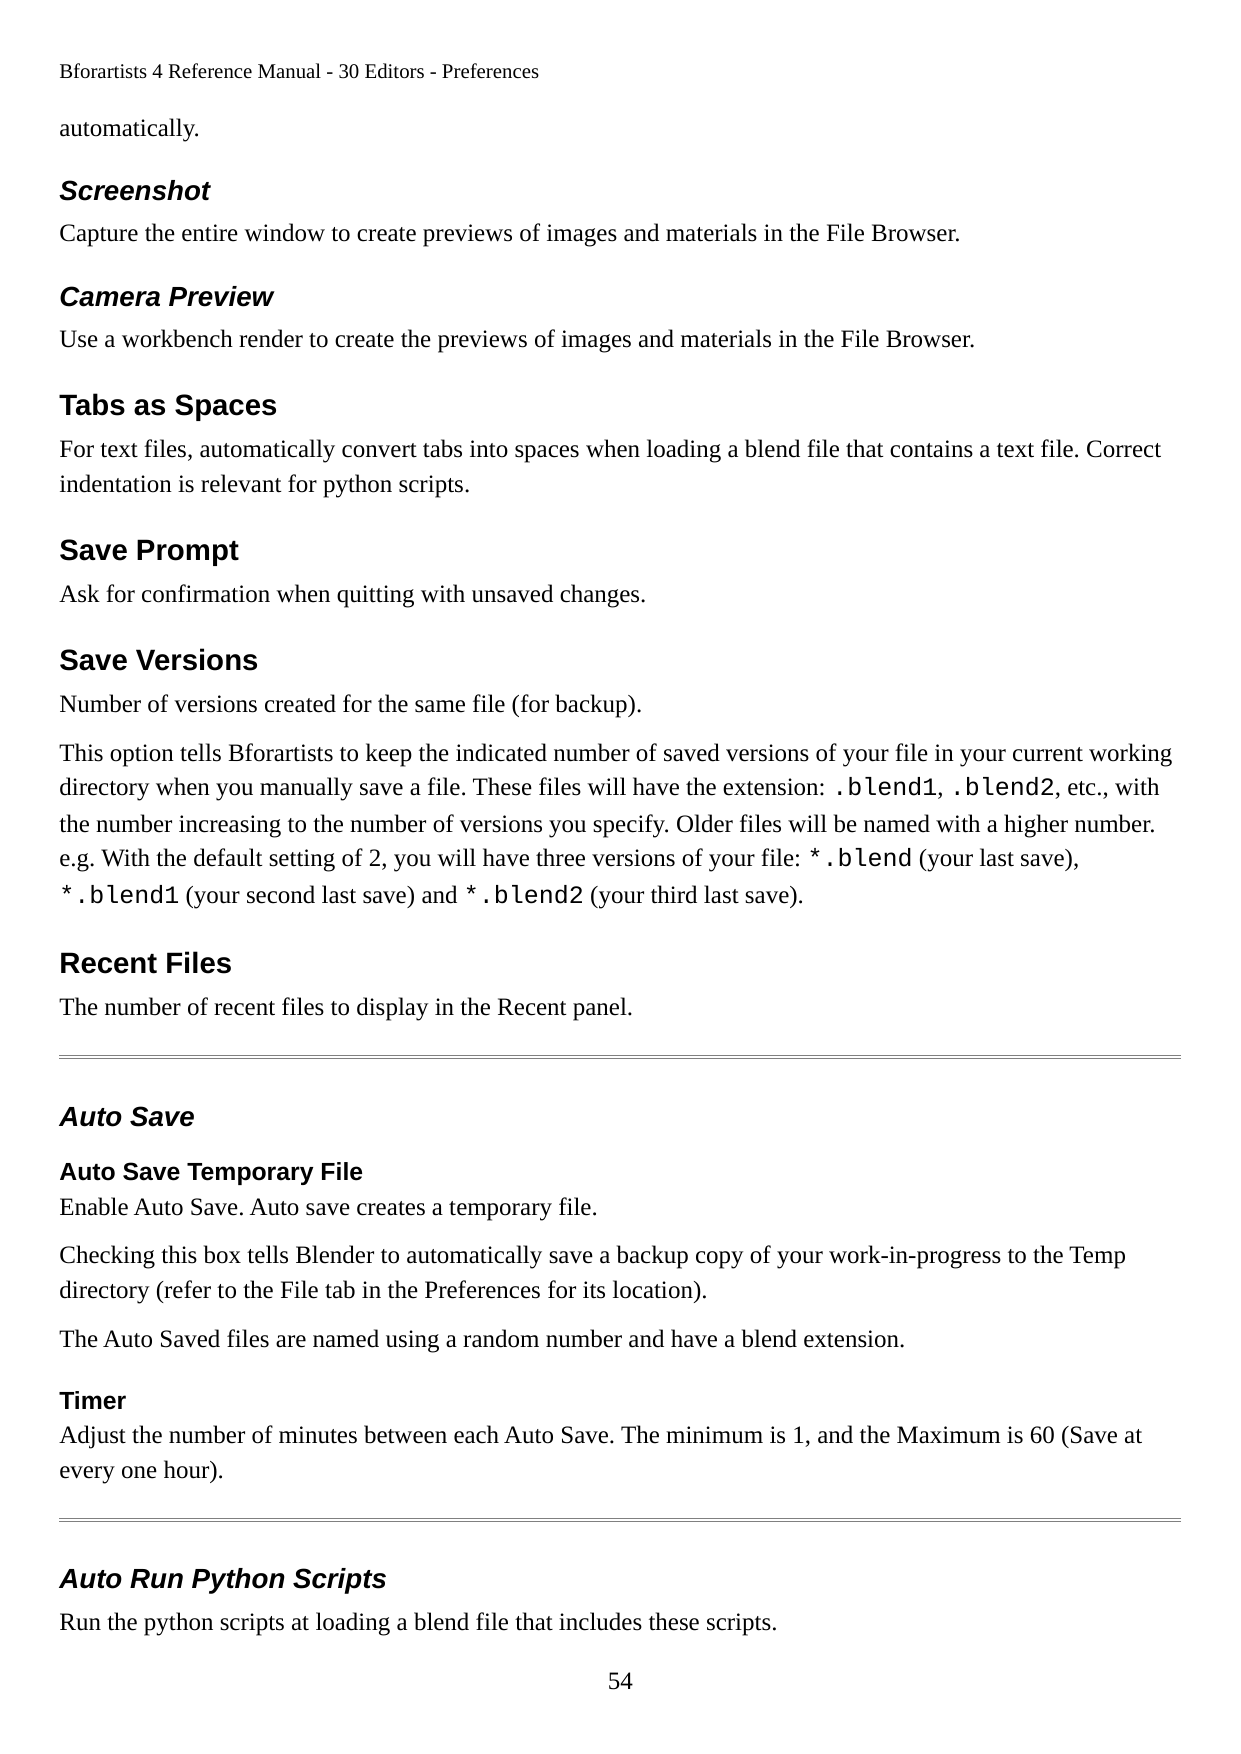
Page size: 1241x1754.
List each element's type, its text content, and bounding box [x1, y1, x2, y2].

subtitle Timer [59, 1386, 1181, 1414]
subtitle Auto Save Temporary File [59, 1157, 1181, 1185]
text The number of recent files to display in the Recent panel. [59, 992, 1181, 1021]
text Adjust the number of minutes between each Auto Save. The minimum is 1, and the Maximum is 60 (Save at every one hour). [59, 1421, 1181, 1484]
text The Auto Saved files are named using a random number and have a blend extension. [59, 1324, 1181, 1353]
text Ask for confirmation when quitting with unsaved changes. [59, 579, 1181, 607]
text This option tells Bforartists to keep the indicated number of saved versions of your file in your current working directory when you manually save a file. These files will have the extension: .blend1, .blend2, etc., with the number increasing to the number of versions you specify. Older files will be named with a higher number. e.g. With the default setting of 2, you will have three versions of your file: *.blend (your last save), *.blend1 (your second last save) and *.blend2 (your third last save). [59, 738, 1181, 911]
text Run the python scripts at loading a blend file that includes these scripts. [59, 1607, 1181, 1636]
subtitle Camera Preview [59, 280, 1181, 312]
subtitle Auto Run Python Scripts [59, 1563, 1181, 1594]
text Use a workbench render to create the previews of images and materials in the File Browser. [59, 324, 1181, 353]
text Number of versions created for the same file (for backup). [59, 689, 1181, 717]
text Enable Auto Save. Auto save creates a temporary file. [59, 1192, 1181, 1220]
subtitle Recent Files [59, 946, 1181, 980]
text Capture the entire window to create previews of images and materials in the File Browser. [59, 218, 1181, 247]
text automatically. [59, 113, 1181, 141]
text For text files, automatically convert tabs into spaces when loading a blend file that contains a text file. Correct indentation is relevant for python scripts. [59, 434, 1181, 498]
subtitle Tabs as Spaces [59, 388, 1181, 422]
subtitle Save Versions [59, 642, 1181, 676]
text Checking this box tells Blender to automatically save a backup copy of your work-in-progress to the Temp directory (refer to the File tab in the Preferences for its location). [59, 1241, 1181, 1304]
subtitle Auto Save [59, 1100, 1181, 1132]
subtitle Screenshot [59, 174, 1181, 206]
subtitle Save Prompt [59, 532, 1181, 566]
